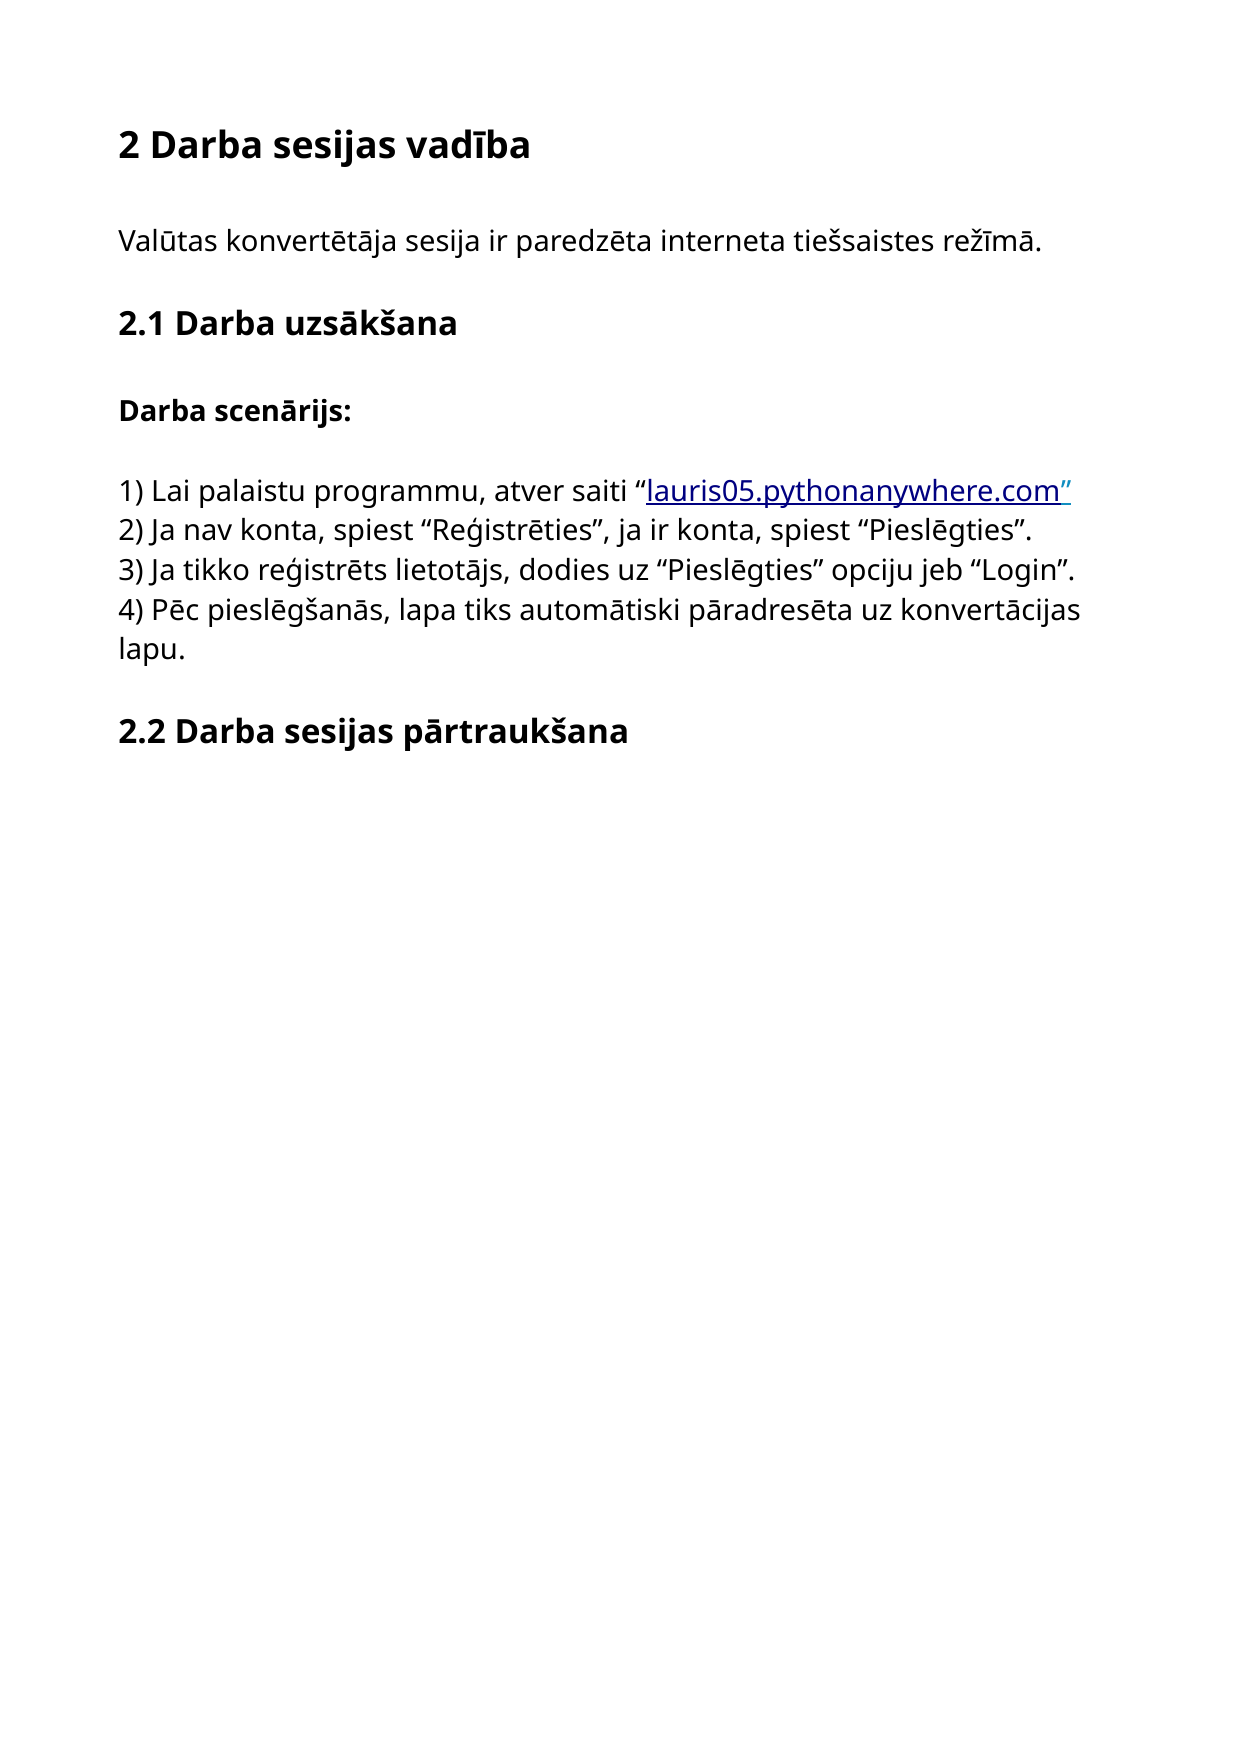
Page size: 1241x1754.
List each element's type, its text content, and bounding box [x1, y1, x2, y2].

text 2.2 Darba sesijas pārtraukšana [118, 708, 1122, 753]
text Valūtas konvertētāja sesija ir paredzēta interneta tiešsaistes režīmā. [118, 220, 1122, 260]
text Darba scenārijs: [118, 390, 1122, 430]
text 1) Lai palaistu programmu, atver saiti “lauris05.pythonanywhere.com” [118, 470, 1122, 509]
text 2.1 Darba uzsākšana [118, 299, 1122, 345]
text 2) Ja nav konta, spiest “Reģistrēties”, ja ir konta, spiest “Pieslēgties”. [118, 509, 1122, 549]
text 2 Darba sesijas vadība [118, 118, 1122, 169]
text 3) Ja tikko reģistrēts lietotājs, dodies uz “Pieslēgties” opciju jeb “Login”. [118, 549, 1122, 589]
text 4) Pēc pieslēgšanās, lapa tiks automātiski pāradresēta uz konvertācijas lapu. [118, 589, 1122, 668]
